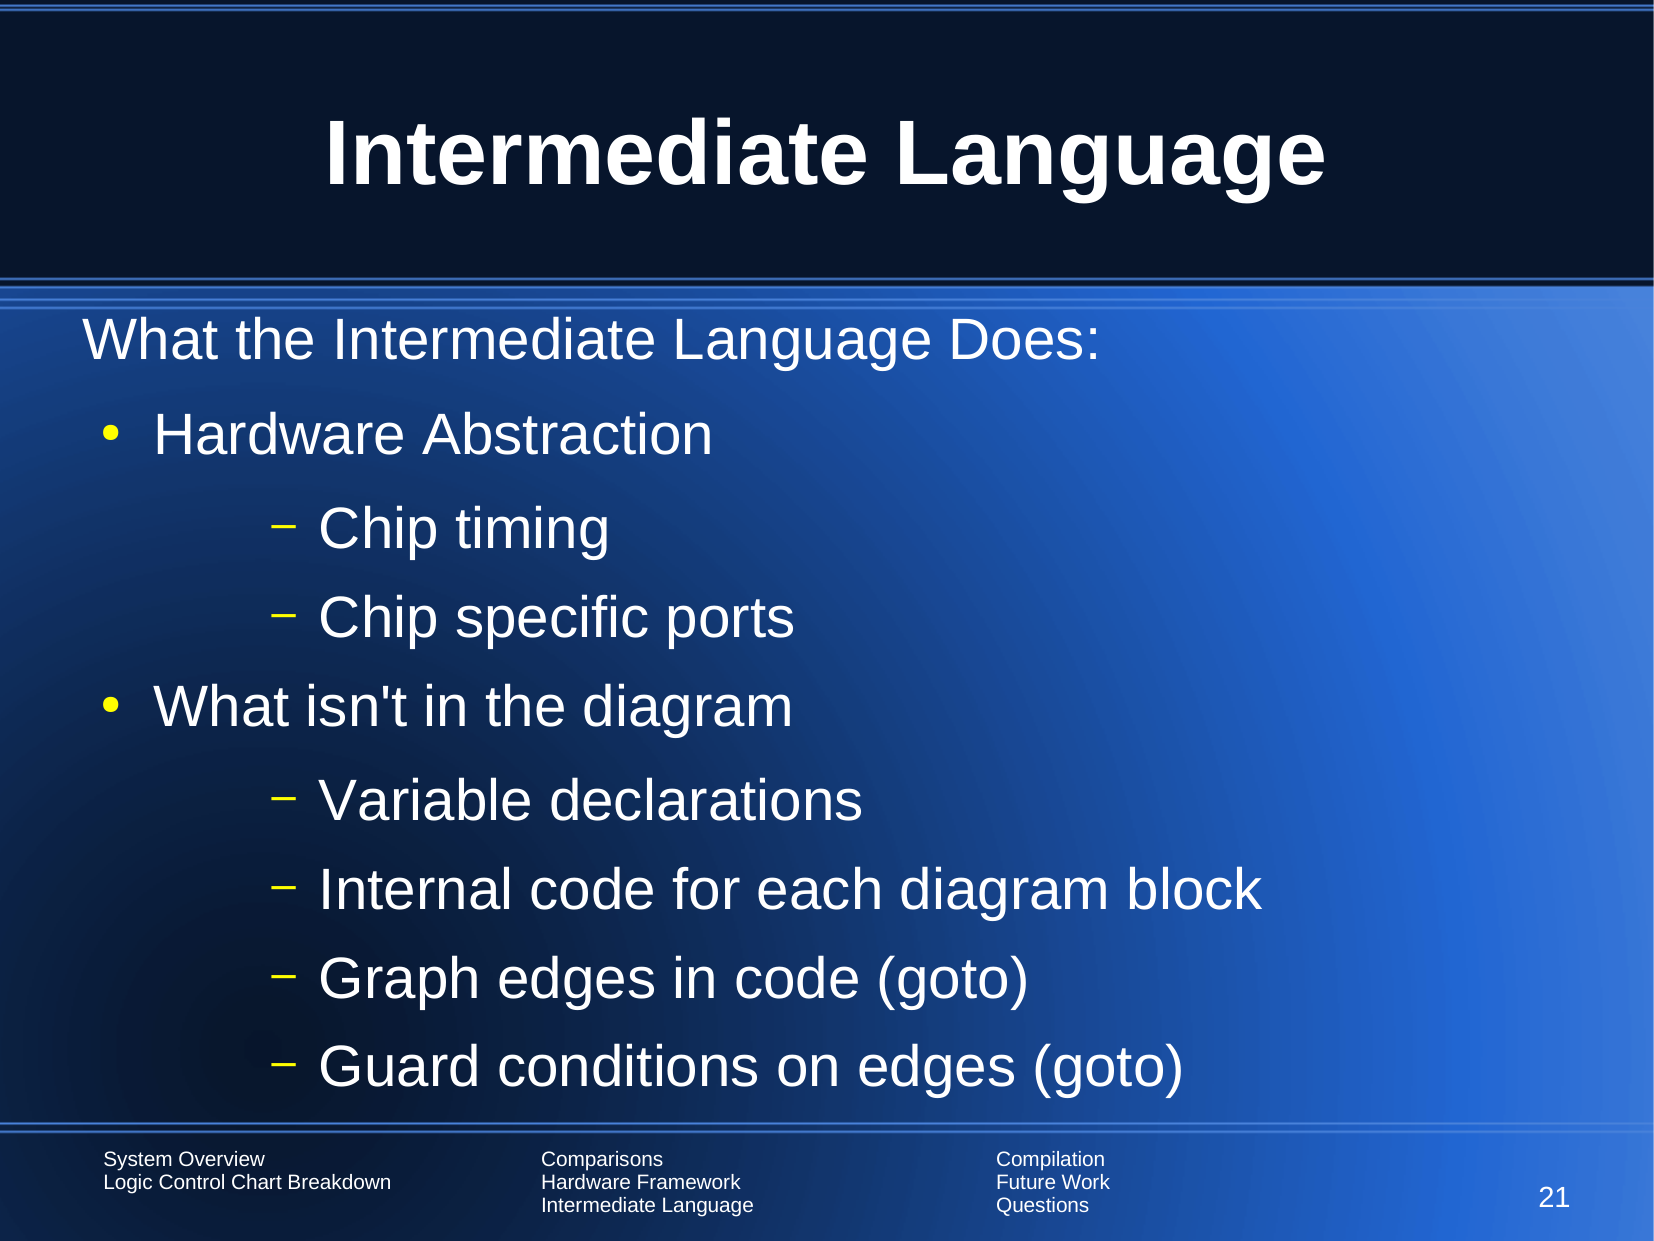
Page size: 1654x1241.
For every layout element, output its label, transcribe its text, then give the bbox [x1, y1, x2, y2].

title Intermediate Language [82, 56, 1571, 250]
picture [0, 0, 1654, 1241]
list What the Intermediate Language Does: Hardware Abstraction Chip timing Chip specific ports What isn't in the diagram Variable declarations Internal code for each diagram block Graph edges in code (goto) Guard conditions on edges (goto) [82, 307, 1571, 1111]
